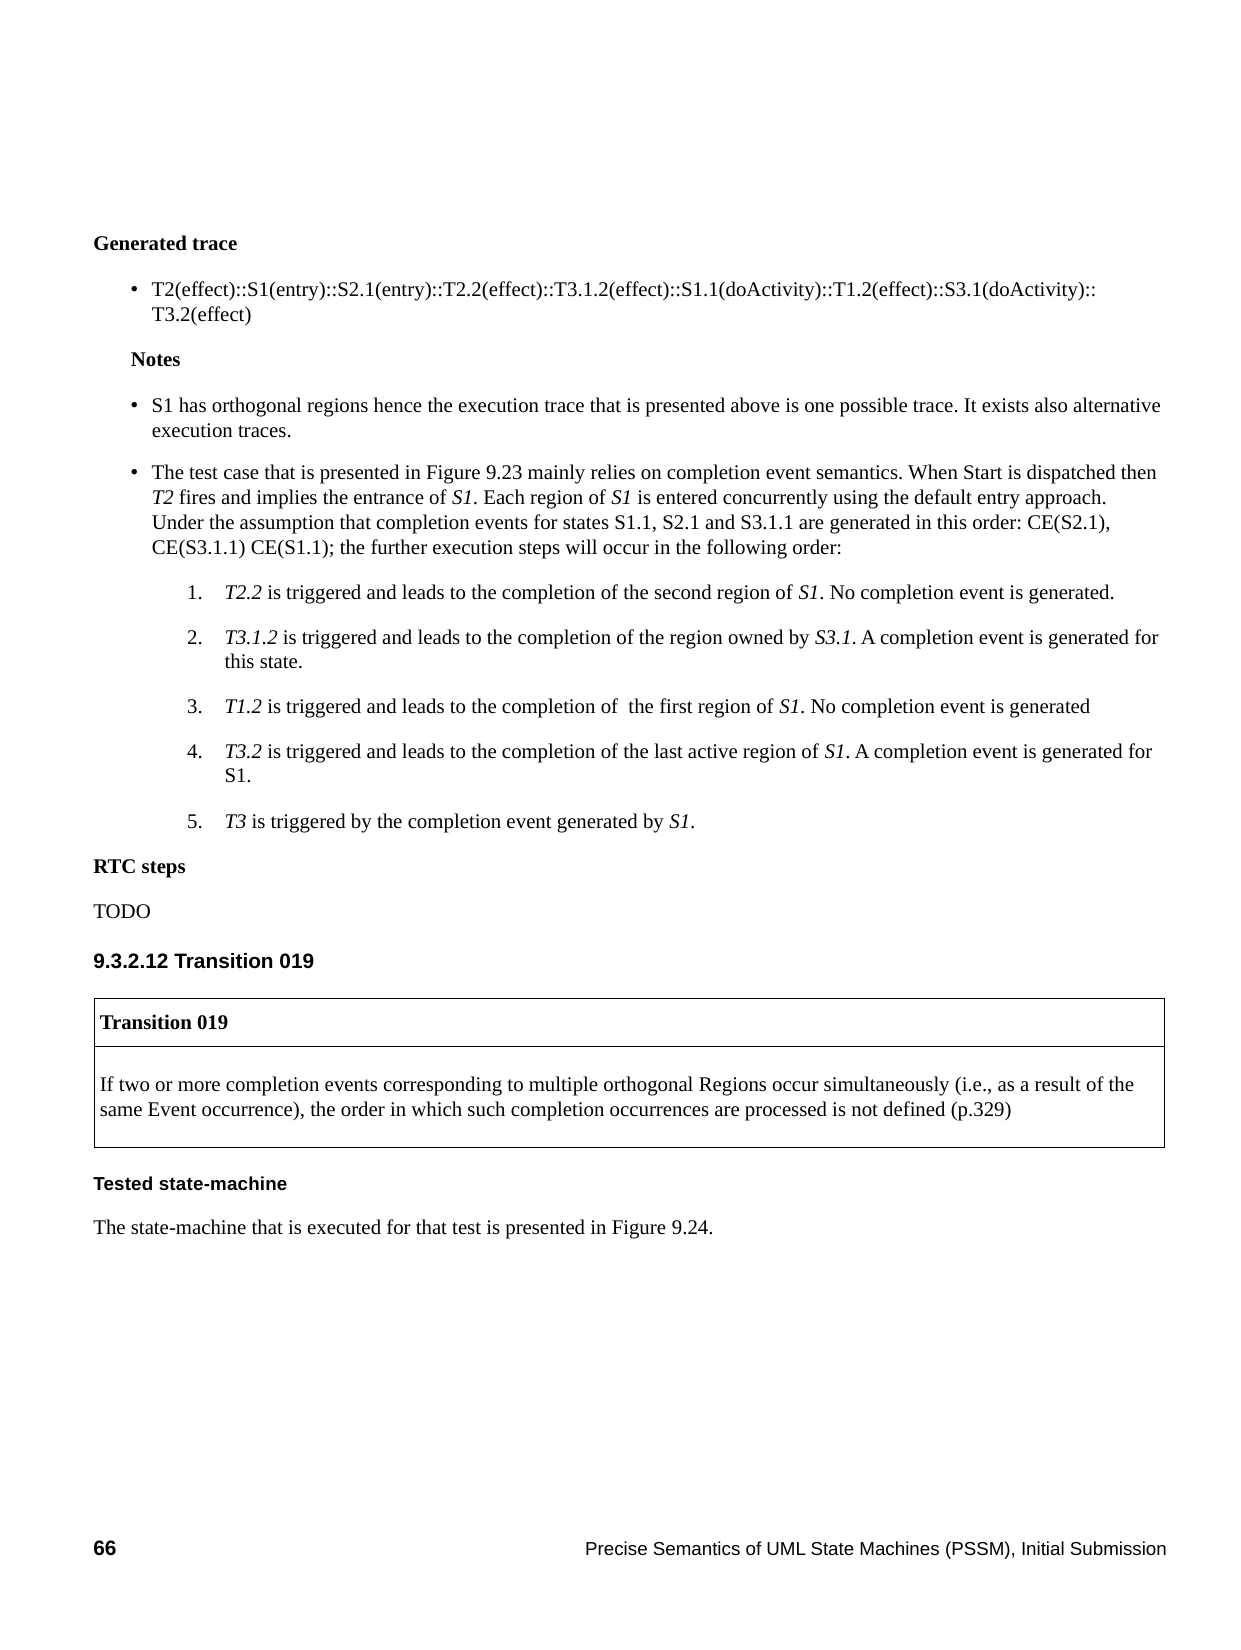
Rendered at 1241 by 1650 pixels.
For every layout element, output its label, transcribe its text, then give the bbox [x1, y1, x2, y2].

text TODO [93, 899, 1164, 923]
list T3.2 is triggered and leads to the completion of the last active region of S1. A completion event is generated for S1. [187, 739, 1164, 787]
list T2(effect)::S1(entry)::S2.1(entry)::T2.2(effect)::T3.1.2(effect)::S1.1(doActivity)::T1.2(effect)::S3.1(doActivity):: T3.2(effect) [131, 276, 1164, 326]
list T3.1.2 is triggered and leads to the completion of the region owned by S3.1. A completion event is generated for this state. [187, 625, 1164, 673]
list T3 is triggered by the completion event generated by S1. [187, 808, 1164, 833]
subtitle Tested state-machine [93, 1172, 1164, 1194]
subtitle Transition 019 [93, 948, 1164, 973]
list The test case that is presented in Figure 9.23 mainly relies on completion event semantics. When Start is dispatched then T2 fires and implies the entrance of S1. Each region of S1 is entered concurrently using the default entry approach. Under the assumption that completion events for states S1.1, S2.1 and S3.1.1 are generated in this order: CE(S2.1), CE(S3.1.1) CE(S1.1); the further execution steps will occur in the following order: [131, 459, 1164, 559]
text The state-machine that is executed for that test is presented in Figure 9.24. [93, 1215, 1164, 1239]
list T1.2 is triggered and leads to the completion of the first region of S1. No completion event is generated [187, 694, 1164, 718]
text RTC steps [93, 854, 1164, 878]
text Generated trace [93, 231, 1164, 255]
text Notes [131, 347, 1164, 371]
list T2.2 is triggered and leads to the completion of the second region of S1. No completion event is generated. [187, 580, 1164, 604]
list S1 has orthogonal regions hence the execution trace that is presented above is one possible trace. It exists also alternative execution traces. [131, 392, 1164, 442]
table_header Transition 019 [95, 999, 1164, 1046]
table_cell If two or more completion events corresponding to multiple orthogonal Regions occur simultaneously (i.e., as a result of the same Event occurrence), the order in which such completion occurrences are processed is not defined (p.329) [95, 1047, 1164, 1147]
